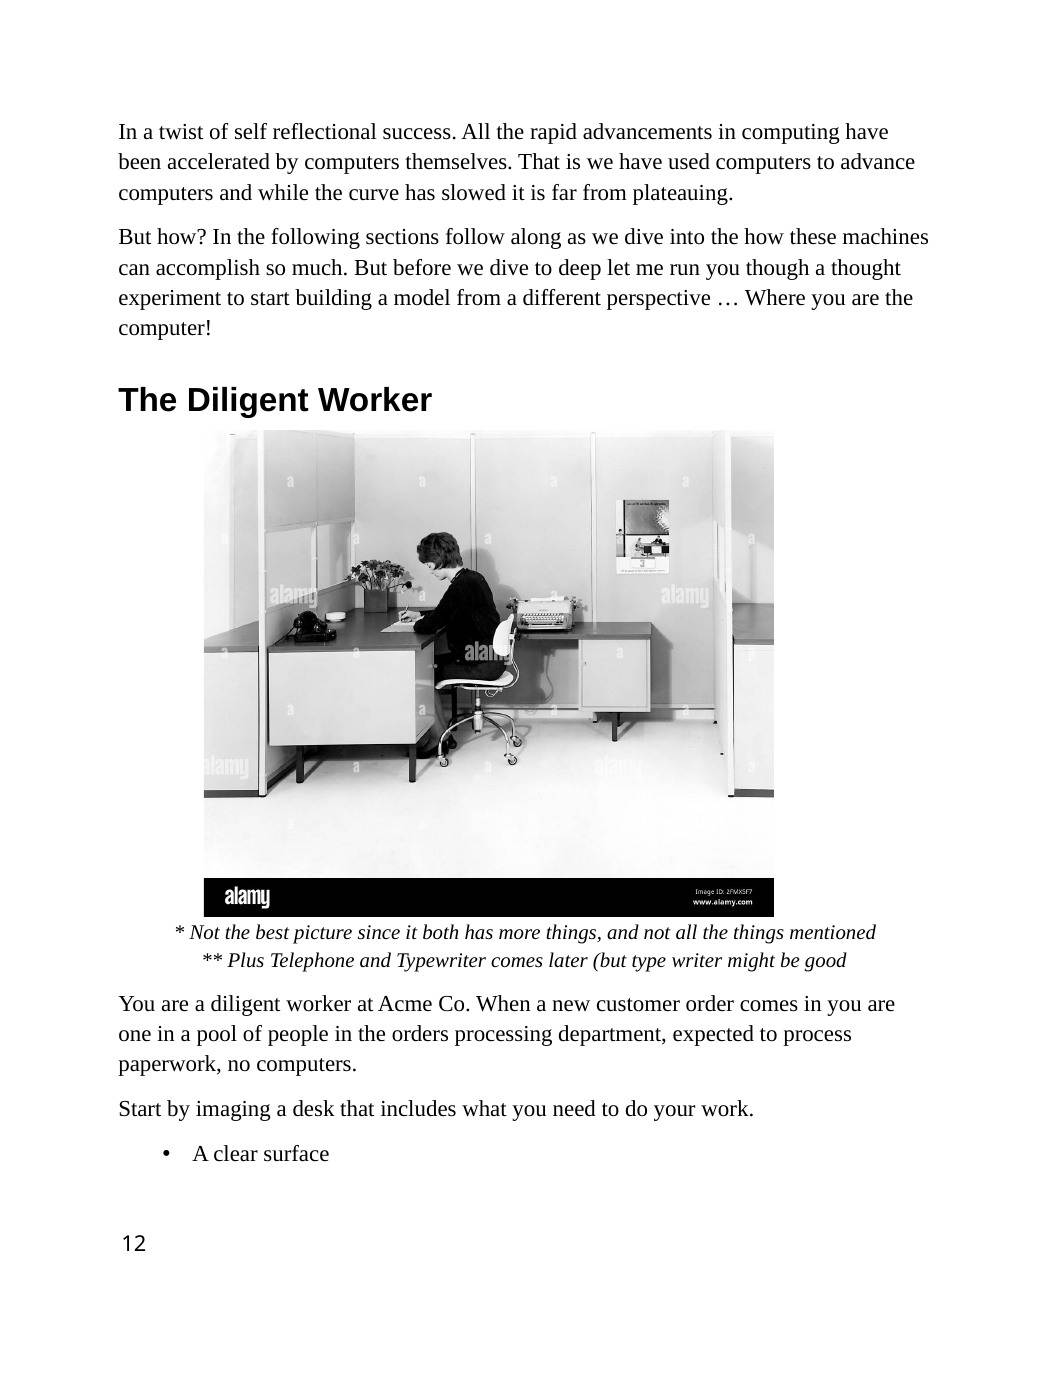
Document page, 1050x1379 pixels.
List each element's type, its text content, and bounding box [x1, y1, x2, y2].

list A clear surface [162, 1140, 932, 1166]
subtitle The Diligent Worker [118, 379, 932, 418]
text In a twist of self reflectional success. All the rapid advancements in computing have been accelerated by computers themselves. That is we have used computers to advance computers and while the curve has slowed it is far from plateauing. [118, 118, 932, 205]
text You are a diligent worker at Acme Co. When a new customer order comes in you are one in a pool of people in the orders processing department, expected to process paperwork, no computers. [118, 990, 932, 1077]
text Start by imaging a desk that includes what you need to do your work. [118, 1095, 932, 1122]
text * Not the best picture since it both has more things, and not all the things mentioned ** Plus Telephone and Typewriter comes later (but type writer might be good [118, 431, 932, 972]
text But how? In the following sections follow along as we dive into the how these machines can accomplish so much. But before we dive to deep let me run you though a thought experiment to start building a model from a different perspective … Where you are the computer! [118, 223, 932, 340]
picture [203, 430, 774, 917]
